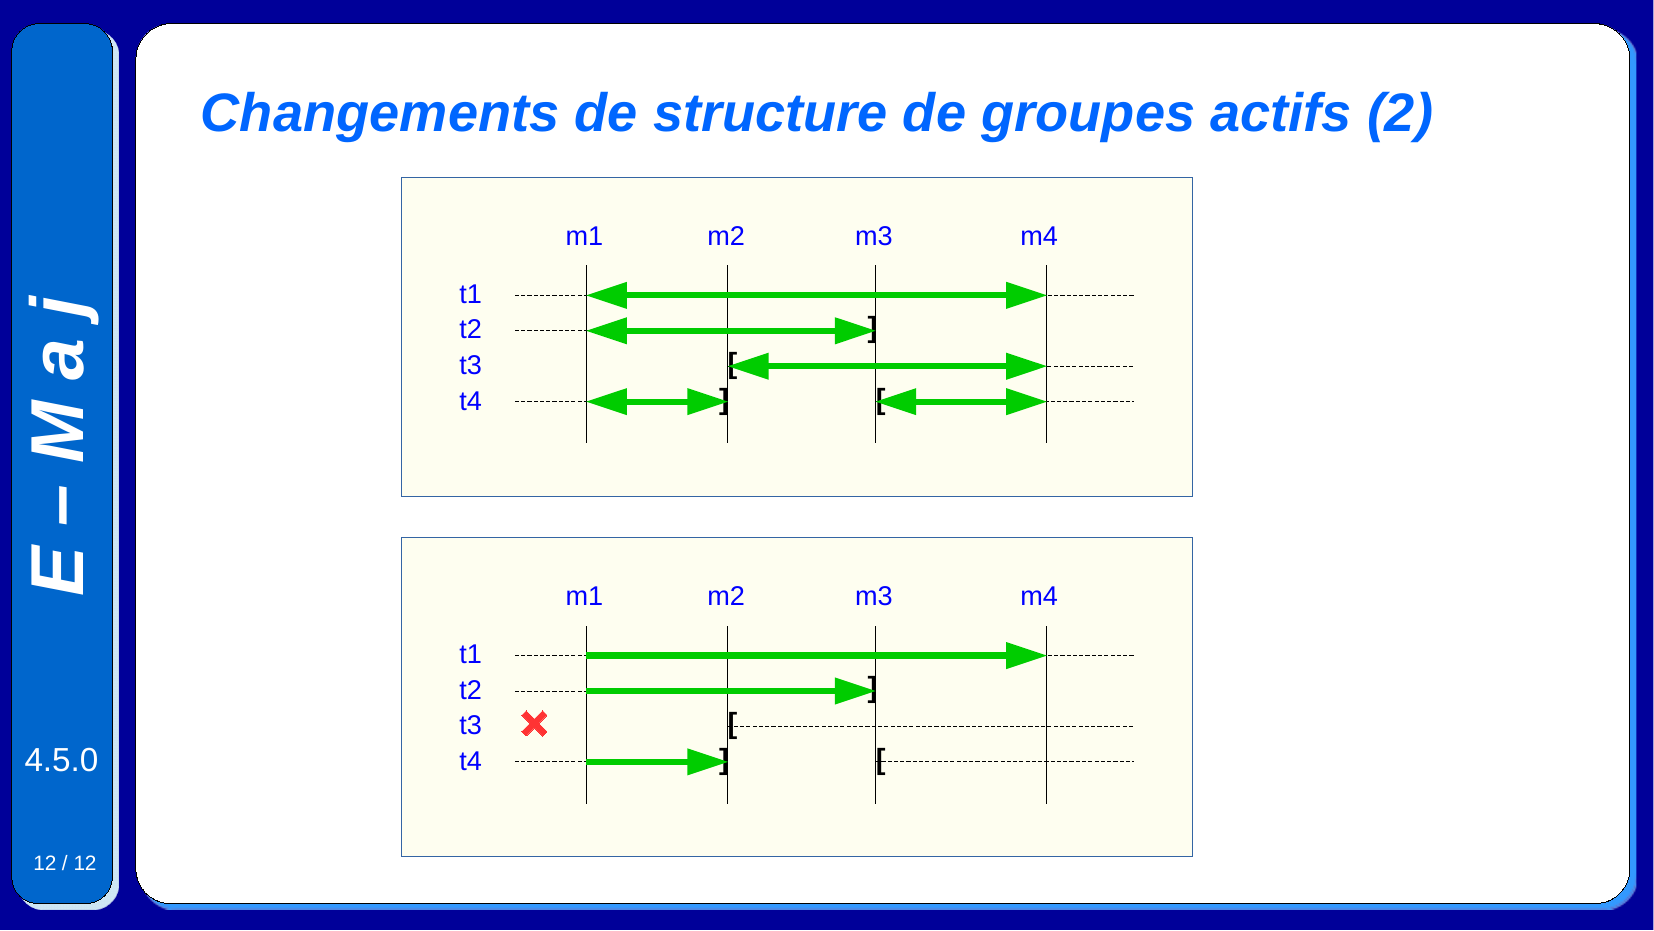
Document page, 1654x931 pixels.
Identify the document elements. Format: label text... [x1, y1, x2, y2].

text_box ] [852, 303, 896, 361]
text_box ] [852, 663, 896, 721]
text_box [401, 537, 1193, 857]
text_box [ [861, 735, 904, 793]
title Changements de structure de groupes actifs (2) [200, 34, 1575, 191]
text_box ] [704, 735, 712, 756]
text_box ] [704, 397, 747, 433]
text_box ] [704, 375, 712, 395]
text_box m1 [550, 573, 633, 631]
text_box m2 [692, 213, 775, 271]
text_box t3 [444, 342, 506, 378]
text_box m1 [550, 213, 633, 271]
text_box t3 [444, 702, 506, 738]
text_box t4 [444, 738, 506, 796]
text_box [401, 191, 1193, 497]
text_box m2 [692, 573, 775, 631]
text_box m4 [1005, 213, 1088, 271]
text_box m3 [840, 213, 922, 271]
text_box [ [712, 699, 755, 757]
text_box m3 [840, 573, 922, 631]
text_box t1 [444, 271, 506, 307]
text_box [ [712, 339, 755, 397]
text_box t4 [444, 378, 506, 435]
text_box t2 [444, 667, 506, 702]
text_box t1 [444, 631, 506, 667]
text_box ] [704, 757, 747, 793]
text_box m4 [1005, 573, 1088, 631]
text_box t2 [444, 307, 506, 342]
text_box [ [861, 375, 904, 433]
